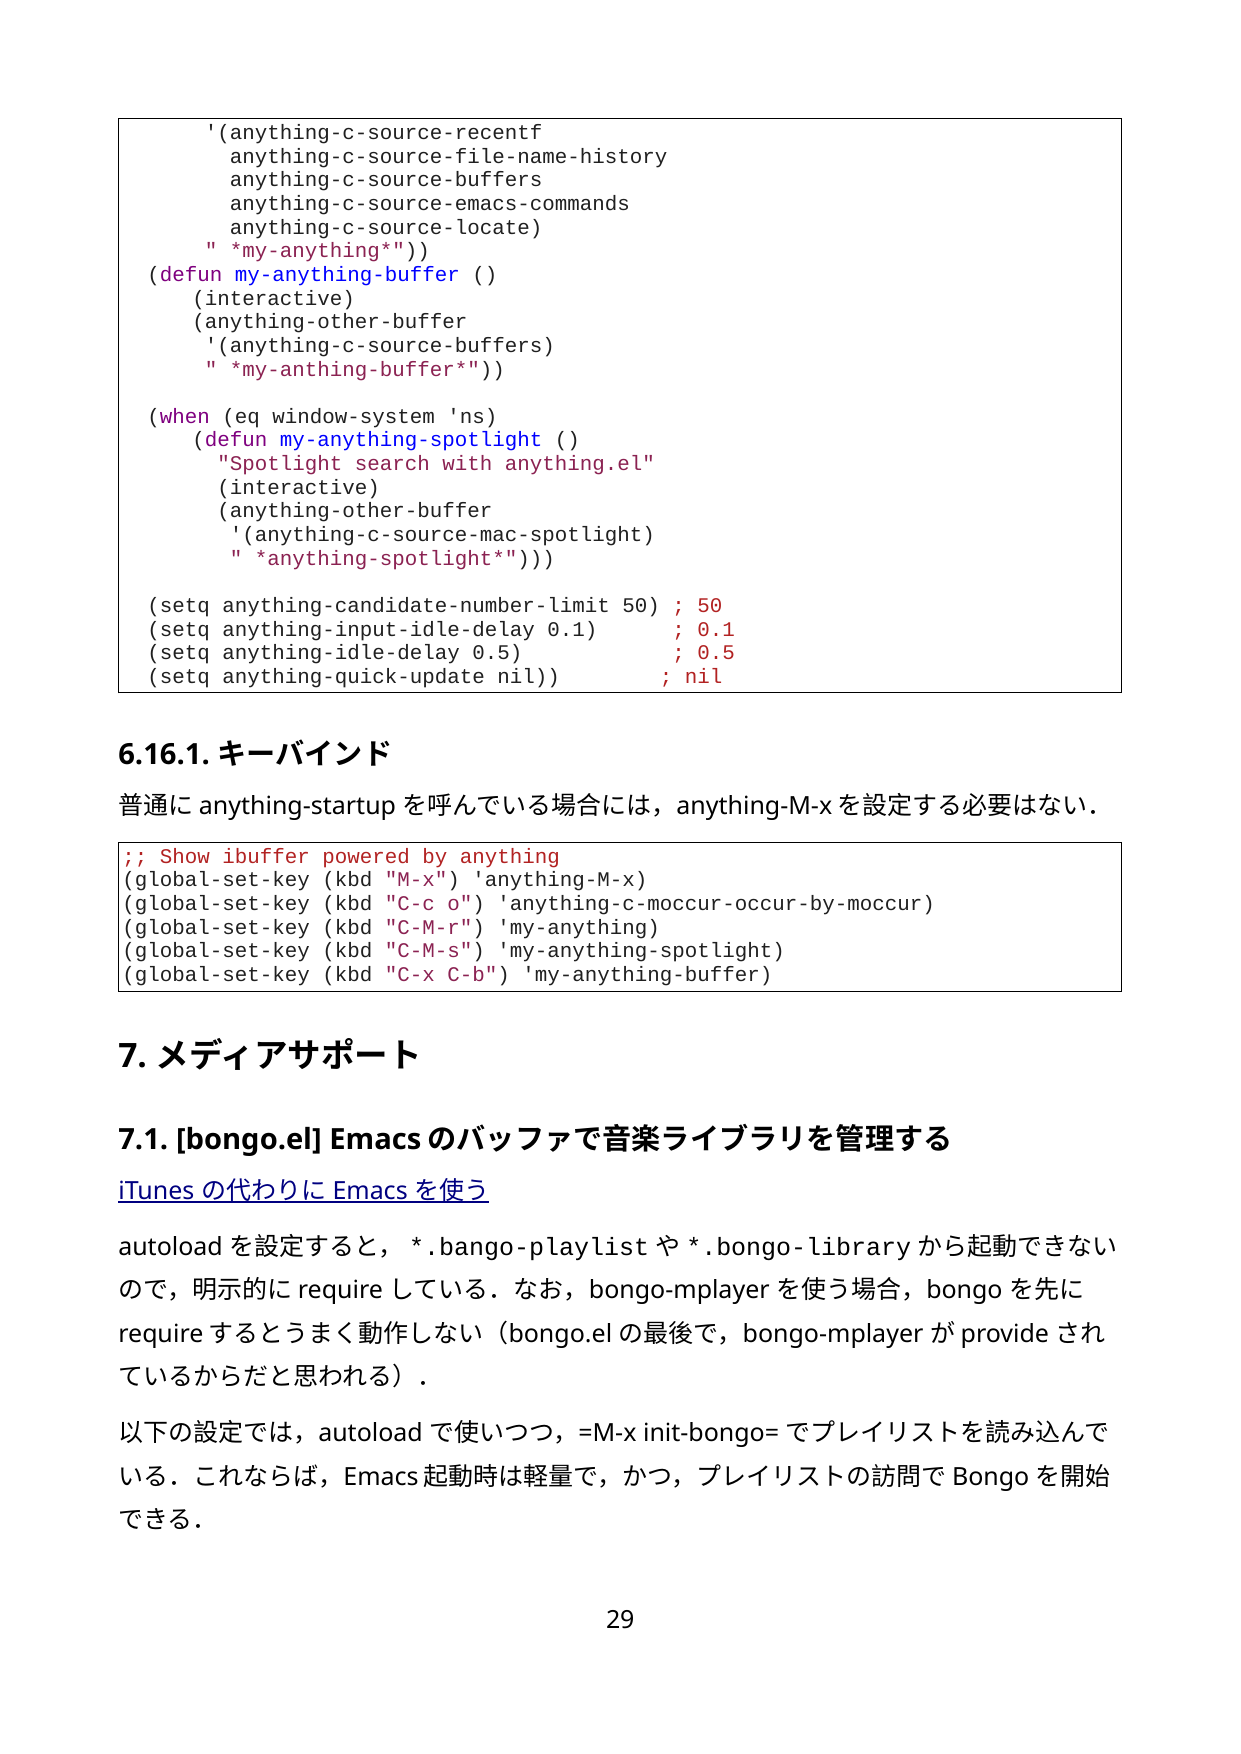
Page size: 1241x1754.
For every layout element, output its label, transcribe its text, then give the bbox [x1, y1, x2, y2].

text (setq anything-quick-update nil)) ; nil [119, 662, 1121, 692]
text 以下の設定では，autoload で使いつつ，=M-x init-bongo= でプレイリストを読み込んでいる．これならば，Emacs起動時は軽量で，かつ，プレイリストの訪問で Bongo を開始できる． [118, 1413, 1122, 1536]
text (defun my-anything-buffer () [119, 260, 1121, 284]
text iTunes の代わりに Emacs を使う [118, 1170, 1122, 1206]
text '(anything-c-source-mac-spotlight) [119, 520, 1121, 544]
text (global-set-key (kbd "C-x C-b") 'my-anything-buffer) [119, 960, 1121, 991]
text " *my-anthing-buffer*")) [119, 354, 1121, 378]
text (global-set-key (kbd "M-x") 'anything-M-x) [119, 865, 1121, 889]
text '(anything-c-source-buffers) [119, 331, 1121, 354]
text (defun my-anything-spotlight () [119, 426, 1121, 449]
text (global-set-key (kbd "C-c o") 'anything-c-moccur-occur-by-moccur) [119, 889, 1121, 913]
text (global-set-key (kbd "C-M-s") 'my-anything-spotlight) [119, 936, 1121, 960]
text (anything-other-buffer [119, 307, 1121, 331]
text anything-c-source-file-name-history [119, 142, 1121, 165]
text (setq anything-idle-delay 0.5) ; 0.5 [119, 638, 1121, 662]
text "Spotlight search with anything.el" [119, 449, 1121, 473]
subtitle [bongo.el] Emacsのバッファで音楽ライブラリを管理する [118, 1115, 1122, 1158]
text 普通に anything-startup を呼んでいる場合には，anything-M-xを設定する必要はない． [118, 786, 1122, 822]
subtitle メディアサポート [118, 1029, 1122, 1078]
text (setq anything-candidate-number-limit 50) ; 50 [119, 591, 1121, 615]
text anything-c-source-buffers [119, 165, 1121, 189]
text '(anything-c-source-recentf [119, 119, 1121, 142]
text (interactive) [119, 284, 1121, 307]
text " *anything-spotlight*"))) [119, 544, 1121, 567]
text (anything-other-buffer [119, 496, 1121, 520]
text (interactive) [119, 473, 1121, 496]
text (when (eq window-system 'ns) [119, 402, 1121, 426]
text (setq anything-input-idle-delay 0.1) ; 0.1 [119, 615, 1121, 638]
text anything-c-source-emacs-commands [119, 189, 1121, 213]
subtitle キーバインド [118, 731, 1122, 773]
text " *my-anything*")) [119, 236, 1121, 260]
text ;; Show ibuffer powered by anything [119, 843, 1121, 865]
text autoload を設定すると， *.bango-playlist や *.bongo-library から起動できないので，明示的に require している．なお，bongo-mplayer を使う場合，bongo を先にrequireするとうまく動作しない（bongo.el の最後で，bongo-mplayer が provide されているからだと思われる）． [118, 1226, 1122, 1393]
text (global-set-key (kbd "C-M-r") 'my-anything) [119, 913, 1121, 936]
text anything-c-source-locate) [119, 213, 1121, 236]
